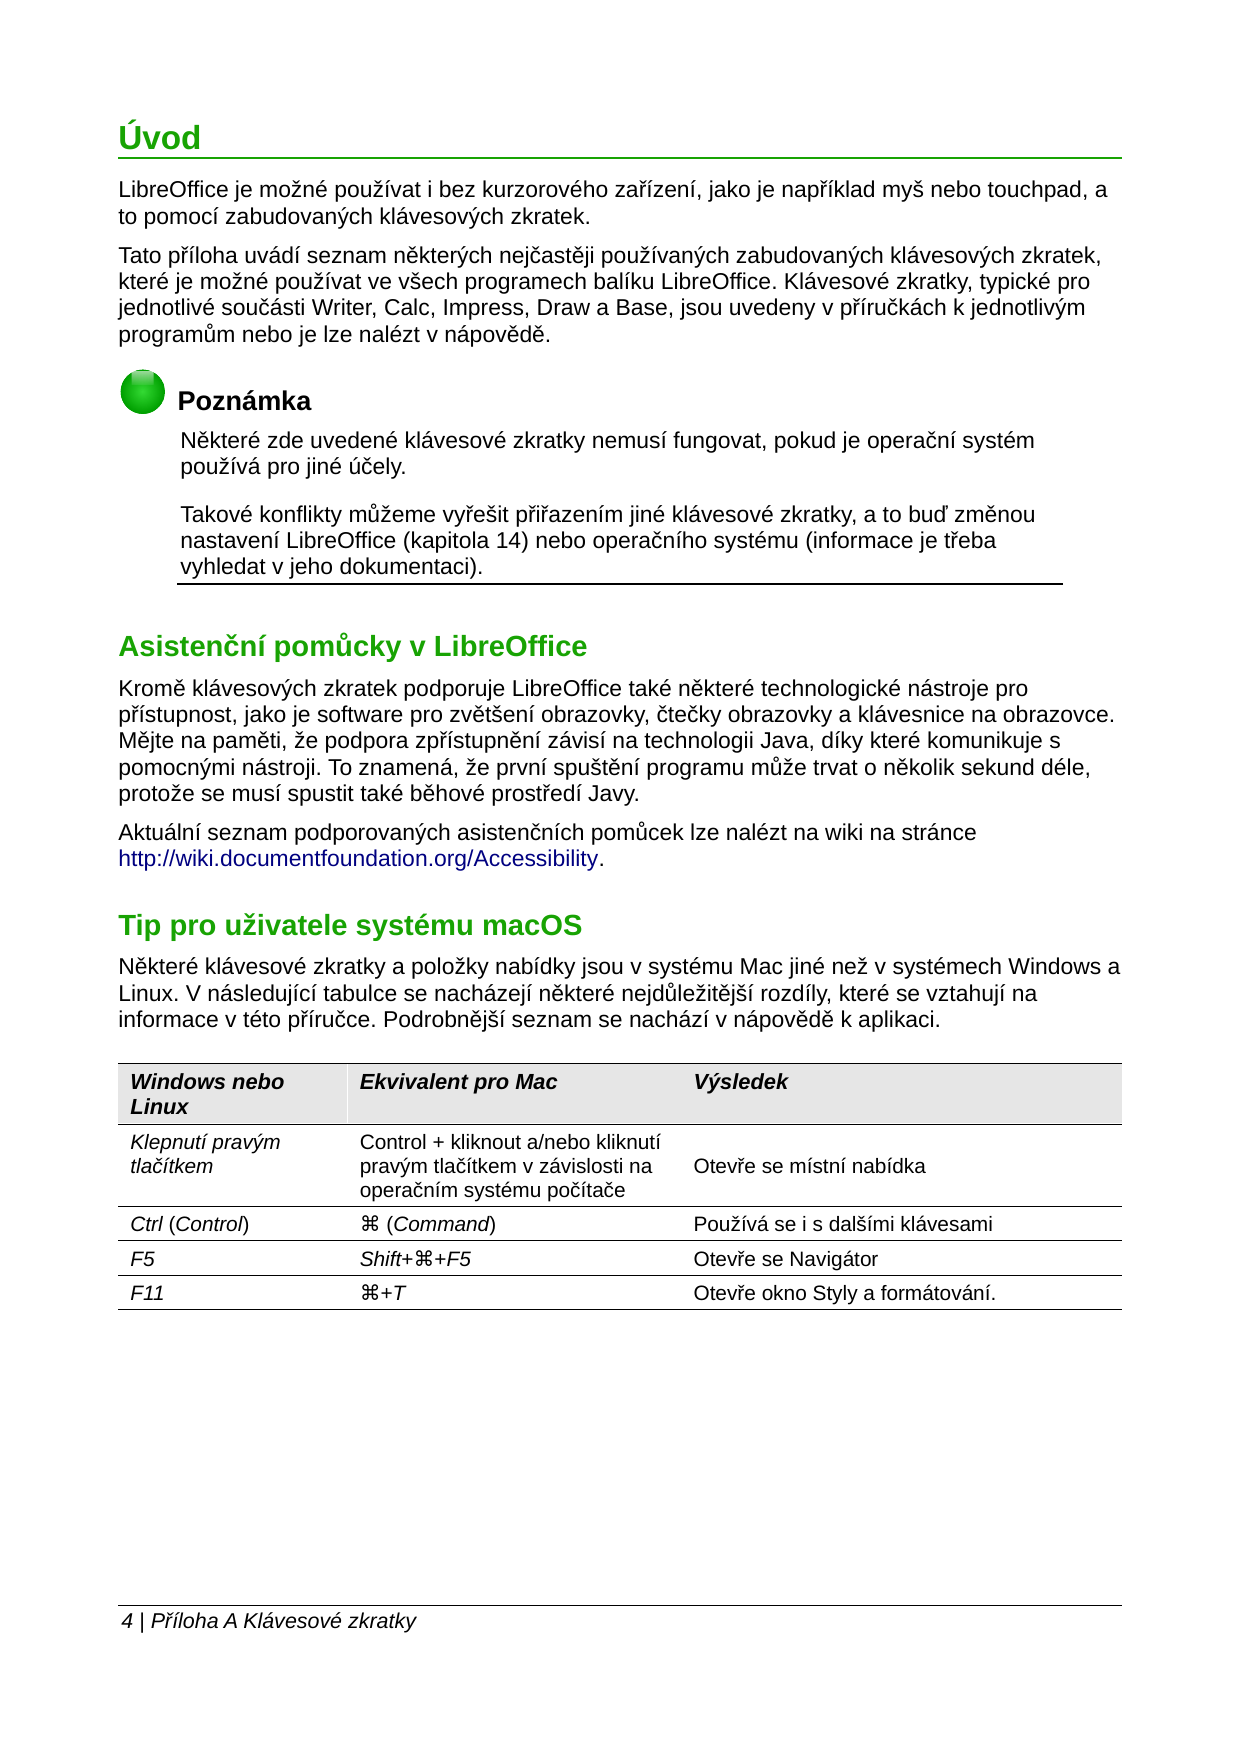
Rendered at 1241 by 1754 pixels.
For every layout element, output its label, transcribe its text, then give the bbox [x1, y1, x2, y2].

table_cell Používá se i s dalšími klávesami [681, 1207, 1122, 1240]
text Některé zde uvedené klávesové zkratky nemusí fungovat, pokud je operační systém používá pro jiné účely. [177, 424, 1063, 479]
table_cell Otevře se místní nabídka [681, 1125, 1122, 1206]
subtitle Poznámka [118, 367, 1122, 416]
table_cell ⌘ (Command) [348, 1207, 681, 1240]
table_header Výsledek [681, 1064, 1122, 1123]
table_cell Shift+⌘+F5 [348, 1241, 681, 1275]
table_header Windows nebo Linux [118, 1064, 347, 1123]
table_cell Ctrl (Control) [118, 1207, 347, 1240]
subtitle Tip pro uživatele systému macOS [118, 908, 1122, 941]
table_cell F5 [118, 1241, 347, 1275]
text LibreOffice je možné používat i bez kurzorového zařízení, jako je například myš nebo touchpad, a to pomocí zabudovaných klávesových zkratek. [118, 176, 1122, 229]
text Některé klávesové zkratky a položky nabídky jsou v systému Mac jiné než v systémech Windows a Linux. V následující tabulce se nacházejí některé nejdůležitější rozdíly, které se vztahují na informace v této příručce. Podrobnější seznam se nachází v nápovědě k aplikaci. [118, 953, 1122, 1032]
text Takové konflikty můžeme vyřešit přiřazením jiné klávesové zkratky, a to buď změnou nastavení LibreOffice (kapitola 14) nebo operačního systému (informace je třeba vyhledat v jeho dokumentaci). [177, 498, 1063, 583]
text Tato příloha uvádí seznam některých nejčastěji používaných zabudovaných klávesových zkratek, které je možné používat ve všech programech balíku LibreOffice. Klávesové zkratky, typické pro jednotlivé součásti Writer, Calc, Impress, Draw a Base, jsou uvedeny v příručkách k jednotlivým programům nebo je lze nalézt v nápovědě. [118, 242, 1122, 347]
subtitle Asistenční pomůcky v LibreOffice [118, 629, 1122, 663]
table_cell F11 [118, 1276, 347, 1309]
table_cell Klepnutí pravým tlačítkem [118, 1125, 347, 1206]
text Aktuální seznam podporovaných asistenčních pomůcek lze nalézt na wiki na stránce http://wiki.documentfoundation.org/Accessibility. [118, 819, 1122, 872]
table_cell Otevře se Navigátor [681, 1241, 1122, 1275]
table_cell Control + kliknout a/nebo kliknutí pravým tlačítkem v závislosti na operačním systému počítače [348, 1125, 681, 1206]
subtitle Úvod [118, 118, 1122, 157]
table_header Ekvivalent pro Mac [348, 1064, 681, 1123]
table_cell ⌘+T [348, 1276, 681, 1309]
table_cell Otevře okno Styly a formátování. [681, 1276, 1122, 1309]
text Kromě klávesových zkratek podporuje LibreOffice také některé technologické nástroje pro přístupnost, jako je software pro zvětšení obrazovky, čtečky obrazovky a klávesnice na obrazovce. Mějte na paměti, že podpora zpřístupnění závisí na technologii Java, díky které komunikuje s pomocnými nástroji. To znamená, že první spuštění programu může trvat o několik sekund déle, protože se musí spustit také běhové prostředí Javy. [118, 675, 1122, 807]
